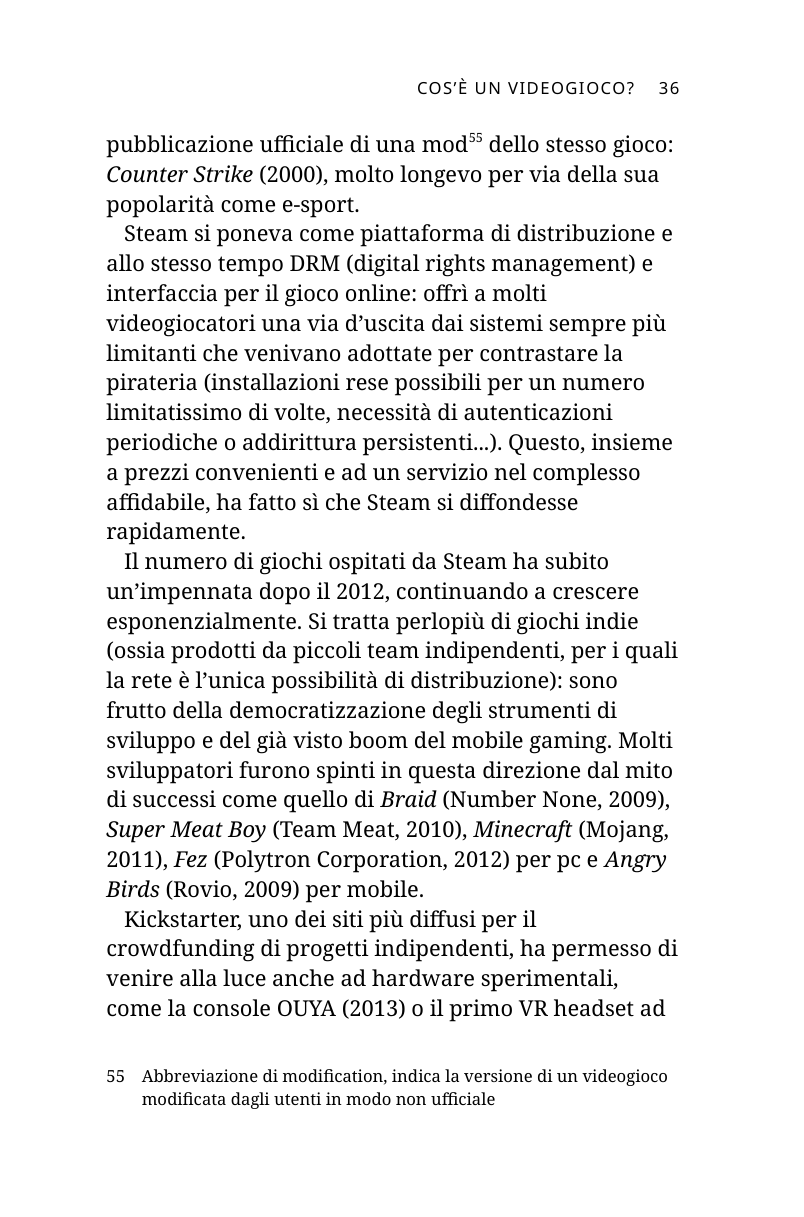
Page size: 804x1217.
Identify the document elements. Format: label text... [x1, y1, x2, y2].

text Il numero di giochi ospitati da Steam ha subito un’impennata dopo il 2012, continuando a crescere esponenzialmente. Si tratta perlopiù di giochi indie (ossia prodotti da piccoli team indipendenti, per i quali la rete è l’unica possibilità di distribuzione): sono frutto della democratizzazione degli strumenti di sviluppo e del già visto boom del mobile gaming. Molti sviluppatori furono spinti in questa direzione dal mito di successi come quello di Braid (Number None, 2009), Super Meat Boy (Team Meat, 2010), Minecraft (Mojang, 2011), Fez (Polytron Corporation, 2012) per pc e Angry Birds (Rovio, 2009) per mobile. [106, 546, 679, 903]
text pubblicazione ufficiale di una mod dello stesso gioco: Counter Strike (2000), molto longevo per via della sua popolarità come e-sport. [106, 129, 679, 218]
text Kickstarter, uno dei siti più diffusi per il crowdfunding di progetti indipendenti, ha permesso di venire alla luce anche ad hardware sperimentali, come la console OUYA (2013) o il primo VR headset ad [106, 903, 679, 1023]
text Steam si poneva come piattaforma di distribuzione e allo stesso tempo DRM (digital rights management) e interfaccia per il gioco online: offrì a molti videogiocatori una via d’uscita dai sistemi sempre più limitanti che venivano adottate per contrastare la pirateria (installazioni rese possibili per un numero limitatissimo di volte, necessità di autenticazioni periodiche o addirittura persistenti...). Questo, insieme a prezzi convenienti e ad un servizio nel complesso affidabile, ha fatto sì che Steam si diffondesse rapidamente. [106, 218, 679, 546]
text Abbreviazione di modification, indica la versione di un videogioco modificata dagli utenti in modo non ufficiale [106, 1065, 679, 1110]
